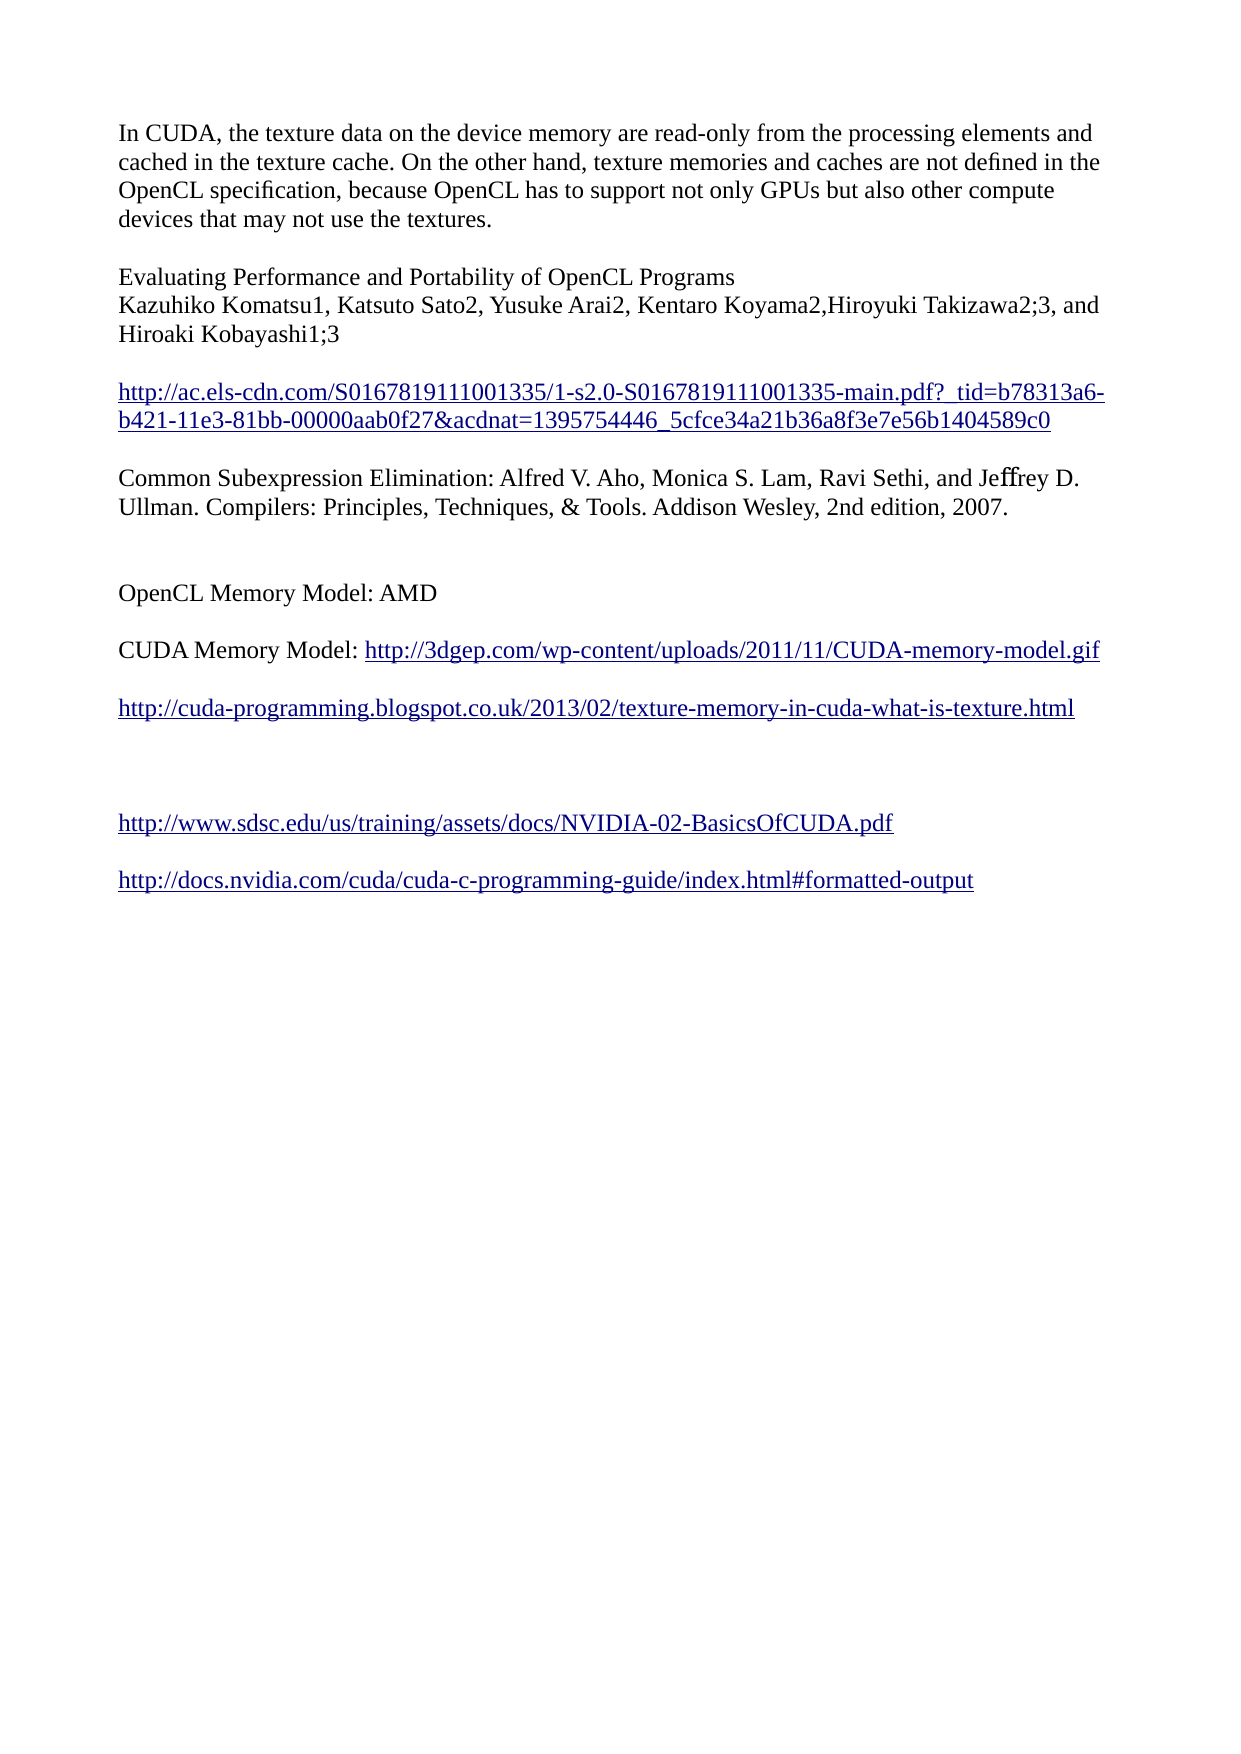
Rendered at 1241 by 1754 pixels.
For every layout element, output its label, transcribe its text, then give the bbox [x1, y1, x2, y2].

text In CUDA, the texture data on the device memory are read-only from the processing elements and cached in the texture cache. On the other hand, texture memories and caches are not deﬁned in the OpenCL speciﬁcation, because OpenCL has to support not only GPUs but also other compute devices that may not use the textures. [118, 118, 1122, 233]
text http://ac.els-cdn.com/S0167819111001335/1-s2.0-S0167819111001335-main.pdf?_tid=b78313a6-b421-11e3-81bb-00000aab0f27&acdnat=1395754446_5cfce34a21b36a8f3e7e56b1404589c0 [118, 377, 1122, 434]
text http://docs.nvidia.com/cuda/cuda-c-programming-guide/index.html#formatted-output [118, 866, 1122, 894]
text CUDA Memory Model: http://3dgep.com/wp-content/uploads/2011/11/CUDA-memory-model.gif [118, 636, 1122, 664]
text Kazuhiko Komatsu1, Katsuto Sato2, Yusuke Arai2, Kentaro Koyama2,Hiroyuki Takizawa2;3, and Hiroaki Kobayashi1;3 [118, 291, 1122, 348]
text Evaluating Performance and Portability of OpenCL Programs [118, 262, 1122, 291]
text OpenCL Memory Model: AMD [118, 578, 1122, 607]
text http://cuda-programming.blogspot.co.uk/2013/02/texture-memory-in-cuda-what-is-texture.html [118, 693, 1122, 722]
text http://www.sdsc.edu/us/training/assets/docs/NVIDIA-02-BasicsOfCUDA.pdf [118, 808, 1122, 837]
text Common Subexpression Elimination: Alfred V. Aho, Monica S. Lam, Ravi Sethi, and Jeﬀrey D. Ullman. Compilers: Principles, Techniques, & Tools. Addison Wesley, 2nd edition, 2007. [118, 463, 1122, 521]
